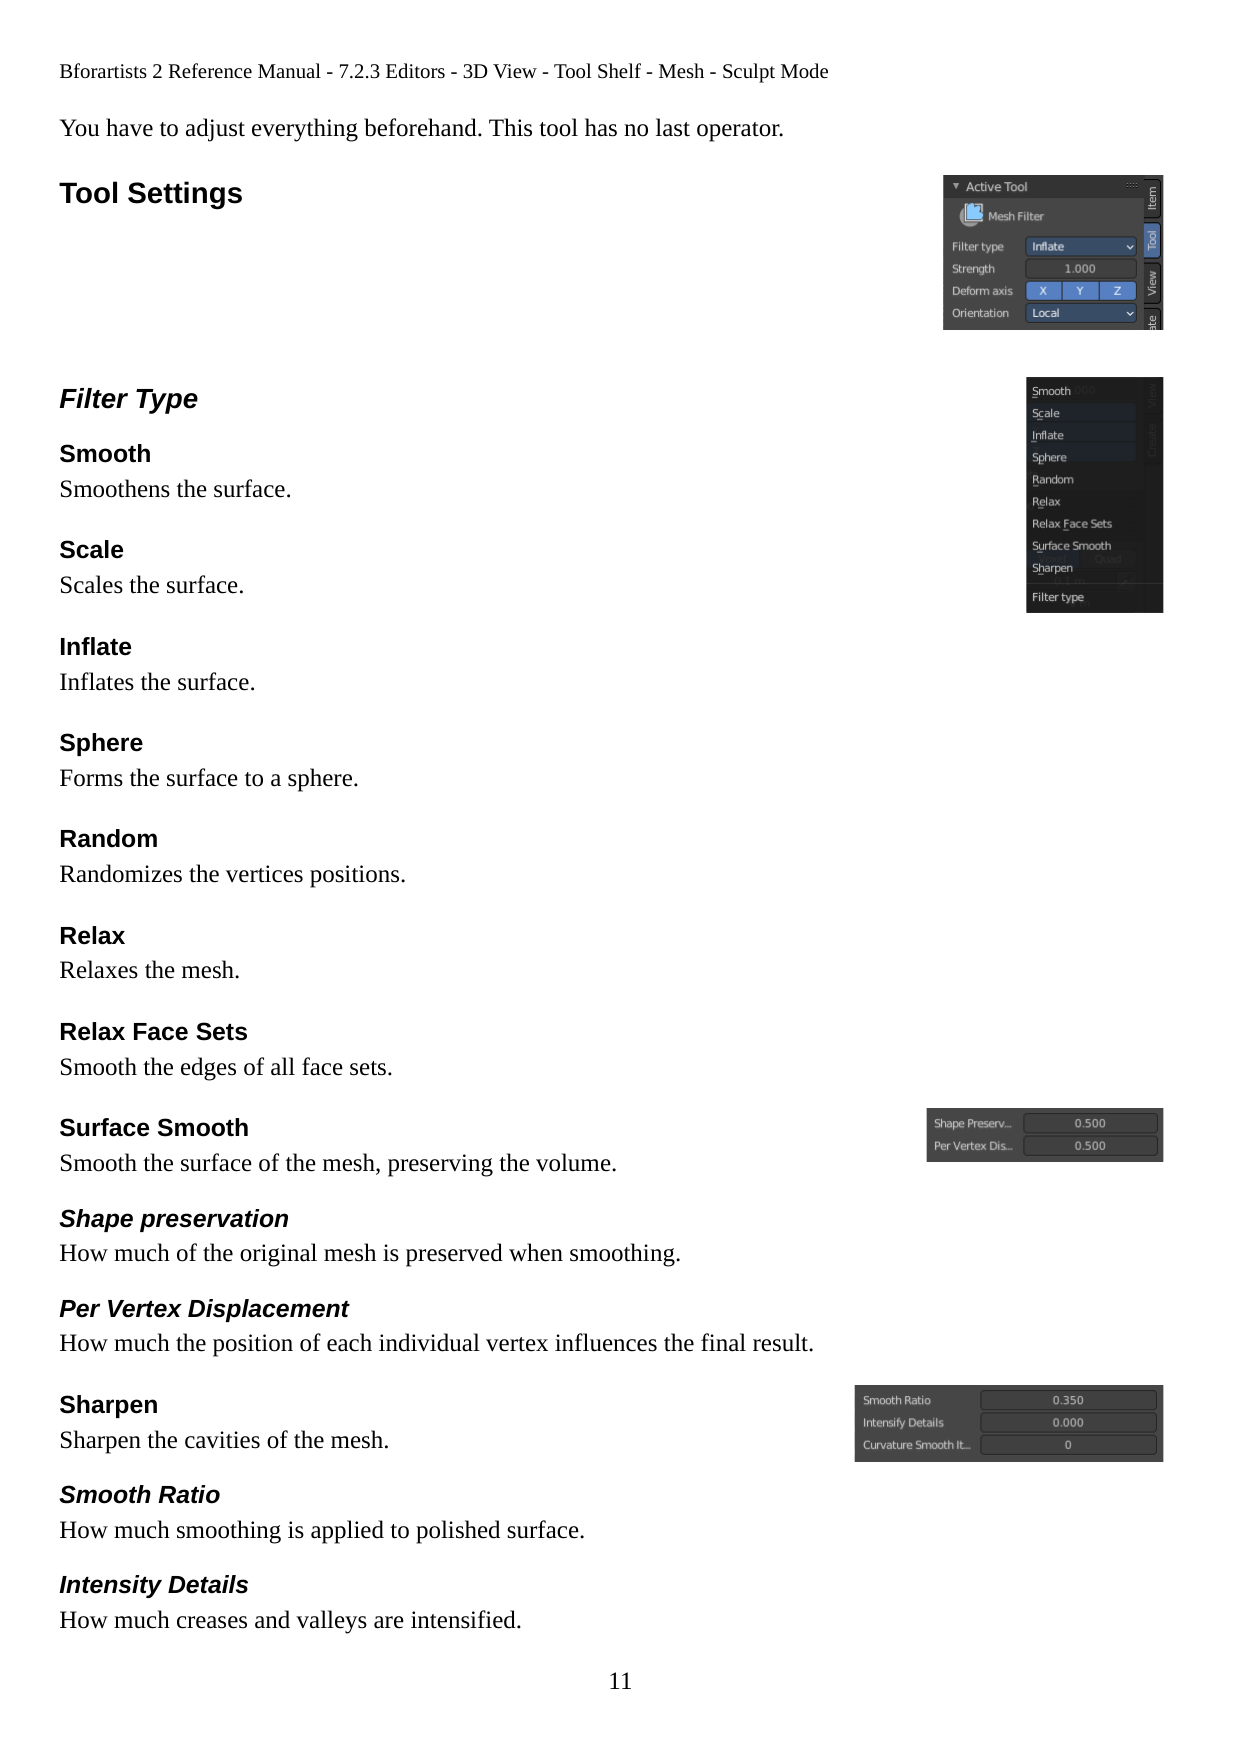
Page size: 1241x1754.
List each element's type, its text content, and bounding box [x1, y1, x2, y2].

text Forms the surface to a sphere. [59, 763, 1181, 792]
subtitle [1164, 1390, 1181, 1419]
text How much of the original mesh is preserved when smoothing. [59, 1238, 1181, 1267]
text Inflates the surface. [59, 667, 1181, 695]
subtitle Surface Smooth [59, 1113, 926, 1142]
subtitle [1164, 382, 1181, 414]
subtitle Relax [59, 921, 1181, 949]
subtitle Inflate [59, 632, 1181, 660]
text How much creases and valleys are intensified. [59, 1605, 1181, 1634]
subtitle Per Vertex Displacement [59, 1294, 1181, 1322]
picture [1026, 377, 1164, 613]
subtitle [1164, 1113, 1181, 1142]
text Smoothens the surface. [59, 474, 1026, 503]
subtitle Smooth Ratio [59, 1480, 1181, 1509]
text [1164, 570, 1181, 599]
text [1164, 474, 1181, 503]
text Smooth the edges of all face sets. [59, 1052, 1181, 1081]
subtitle [1164, 439, 1181, 468]
subtitle Shape preservation [59, 1204, 1181, 1232]
picture [926, 1108, 1164, 1162]
subtitle Random [59, 824, 1181, 853]
text Relaxes the mesh. [59, 956, 1181, 984]
subtitle Smooth [59, 439, 1026, 468]
text You have to adjust everything beforehand. This tool has no last operator. [59, 113, 1181, 141]
subtitle Relax Face Sets [59, 1017, 1181, 1046]
text How much the position of each individual vertex influences the final result. [59, 1328, 1181, 1357]
subtitle Filter Type [59, 382, 1026, 414]
text Scales the surface. [59, 570, 1026, 599]
picture [943, 175, 1164, 330]
subtitle [1164, 176, 1181, 210]
subtitle Intensity Details [59, 1570, 1181, 1599]
text How much smoothing is applied to polished surface. [59, 1515, 1181, 1544]
subtitle Scale [59, 535, 1026, 564]
picture [854, 1385, 1164, 1462]
text Randomizes the vertices positions. [59, 859, 1181, 888]
subtitle Tool Settings [59, 176, 943, 210]
subtitle Sharpen [59, 1390, 854, 1419]
text Smooth the surface of the mesh, preserving the volume. [59, 1148, 1181, 1177]
subtitle Sphere [59, 728, 1181, 757]
subtitle [1164, 535, 1181, 564]
text Sharpen the cavities of the mesh. [59, 1425, 854, 1454]
